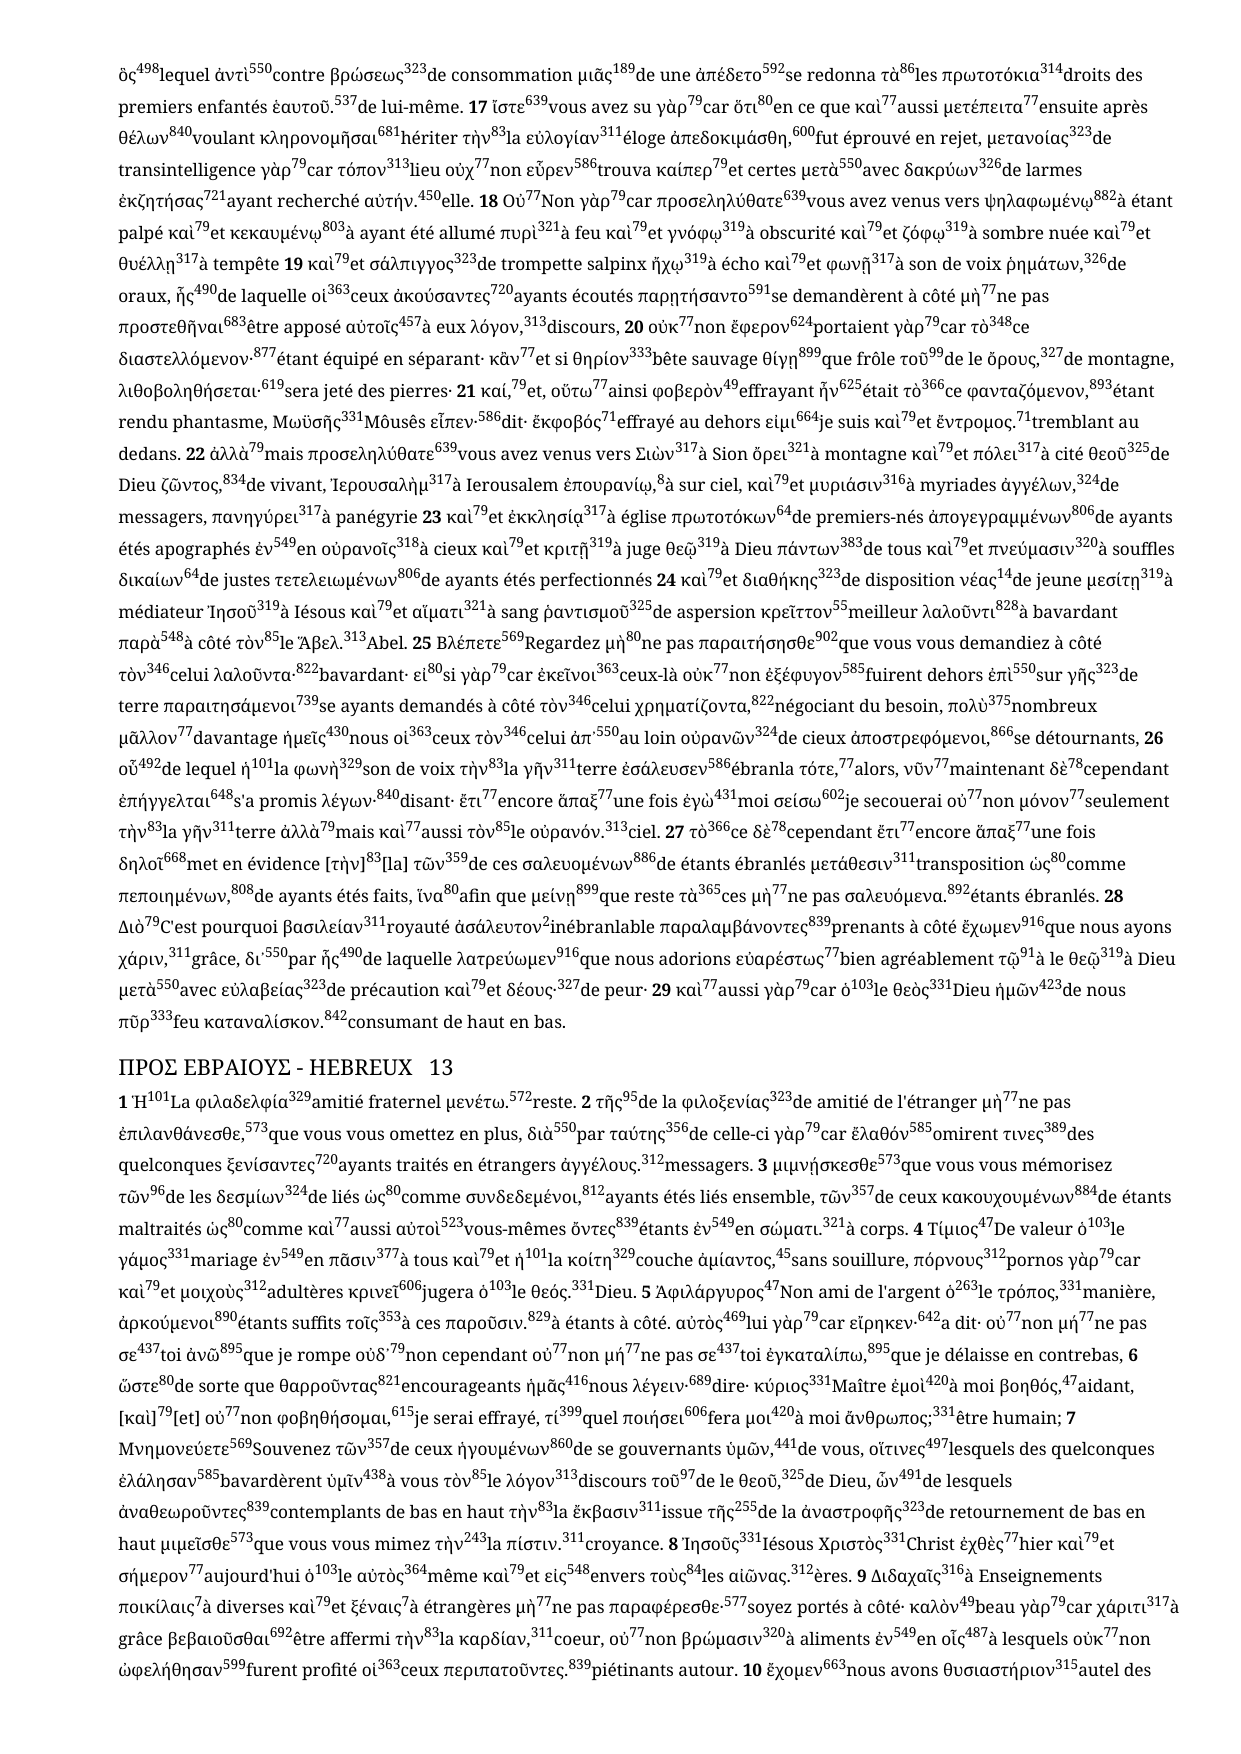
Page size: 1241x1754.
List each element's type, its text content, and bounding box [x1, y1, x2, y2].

text 1 Τοιγαροῦν79Certes car donc καὶ77aussi ἡμεῖς430nous τοσοῦτον348aussi grand ἔχοντες839ayants περικείμενον851se couchant autour ἡμῖν419à nous νέφος315nuée μαρτύρων,324de témoins, ὄγκον313masse ἀποθέμενοι739se ayants déposés πάντα269tout καὶ79et τὴν83la εὐπερίστατον2dressé bien autour ἁμαρτίαν,311faute, δι᾽550par ὑπομονῆς323de résistance τρέχωμεν916que nous courions τὸν85le προκείμενον849se couchant devant ἡμῖν419à nous ἀγῶνα313combat 2 ἀφορῶντες839voyants au loin εἰς548envers τὸν85le τῆς255de la πίστεως323de croyance ἀρχηγὸν313chef conducteur καὶ79et τελειωτὴν313perfectionneur Ἰησοῦν,313Iésous, ὃς498lequel ἀντὶ550contre τῆς95de la προκειμένης859de se couchante devant αὐτῷ458à lui χαρᾶς323de joie ὑπέμεινεν586résista en restant sous σταυρὸν313croix αἰσχύνης323de honte καταφρονήσας721ayant méprisé ἐν549en δεξιᾷ57à droite τε79en outre τοῦ97de le θρόνου325de trône τοῦ97de le θεοῦ325de Dieu κεκάθικεν.642a assis. 3 ἀναλογίσασθε557que vous vous recalculez γὰρ79car τὸν346celui τοιαύτην344telle ὑπομεμενηκότα770ayant résisté en restant sous ὑπὸ550sous τῶν96de les ἁμαρτωλῶν64de fauteurs εἰς548envers αὐτοὺς451eux ἀντιλογίαν,311contradiction, ἵνα80afin que μὴ77ne pas κάμητε896que vous fatiguiez ταῖς88à les ψυχαῖς316à âmes ὑμῶν441de vous ἐκλυόμενοι.890étants défaillis. 4 Οὔπω77Non encore μέχρις552jusqu'à αἵματος327de sang ἀντικατέστητε583vous résistâtes πρὸς548vers τὴν83la ἁμαρτίαν311faute ἀνταγωνιζόμενοι.866se antagonisants. 5 καὶ79et ἐκλέλησθε645vous vous avez omis à l'excès τῆς95de la παρακλήσεως,323de appel à côté, ἥτις496laquelle une quelconque ὑμῖν438à vous ὡς80comme υἱοῖς318à fils διαλέγεται·674se dialogue· υἱέ337fils μου,424de moi, μὴ79ne pas ὀλιγώρει570affaiblis παιδείας323de éducation κυρίου325de Maître μηδὲ79ni cependant ἐκλύου578sois défailli ὑπ᾽550sous αὐτοῦ464de lui ἐλεγχόμενος·891étant réfuté· 6 ὃν480lequel γὰρ79car ἀγαπᾷ668aime κύριος331Maître παιδεύει,668éduque, μαστιγοῖ668fouette δὲ78cependant πάντα269tout υἱὸν313fils ὃν480lequel παραδέχεται.674se accepte à côté. 7 εἰς548envers παιδείαν311éducation ὑπομένετε,665vous résistez en restant sous, ὡς80comme υἱοῖς318à fils ὑμῖν438à vous προσφέρεται680est apporté ὁ103le θεός.331Dieu. τίς174quel γὰρ79car υἱὸς331fils ὃν480lequel οὐ77non παιδεύει668éduque πατήρ;331père; 8 εἰ80si δὲ78cependant χωρίς552séparément ἐστε665vous êtes παιδείας323de éducation ἧς490de laquelle μέτοχοι70participants γεγόνασιν641ont devenus πάντες,389tous, ἄρα77par conséquent νόθοι70bâtards καὶ79et οὐχ77non υἱοί330fils ἐστε.665vous êtes. 9 εἶτα77puis τοὺς84les μὲν77certes τῆς95de la σαρκὸς323de chair ἡμῶν423de nous πατέρας312pères εἴχομεν620nous avions παιδευτὰς312éducateurs καὶ79et ἐνετρεπόμεθα·626nous nous tournions intérieurement· οὐ77non πολὺ375nombreux [δὲ]78[cependant] μᾶλλον77davantage ὑποταγησόμεθα614nous serons subordonné τῷ91à le πατρὶ319à père τῶν98de les πνευμάτων326de souffles καὶ79et ζήσομεν;601nous vivrons; 10 οἱ363ceux μὲν79certes γὰρ79car πρὸς548vers ὀλίγας266peu ἡμέρας310journées κατὰ548selon τὸ348ce δοκοῦν824estimant αὐτοῖς457à eux ἐπαίδευον,624éduquaient, ὁ364celui δὲ78cependant ἐπὶ548sur τὸ348ce συμφέρον824étant opportun εἰς548envers τὸ348ce μεταλαβεῖν681prendre avec au-delà τῆς95de la ἁγιότητος323de sainteté αὐτοῦ.464de lui. 11 πᾶσα285toute δὲ78cependant παιδεία329éducation πρὸς548vers μὲν79certes τὸ348ce παρὸν824étant à côté οὐ77non δοκεῖ668estime χαρᾶς323de joie εἶναι689être ἀλλὰ79mais λύπης,323de tristesse, ὕστερον77postérieurement δὲ78cependant καρπὸν313fruit εἰρηνικὸν4pacifique τοῖς351à ceux δι᾽550par αὐτῆς462de elle γεγυμνασμένοις800à ayants étés gymnastiqués ἀποδίδωσιν668redonne δικαιοσύνης.323de justice. 12 Διὸ79C'est pourquoi τὰς242les παρειμένας793ayantes étées mises à côté χεῖρας310mains καὶ79et τὰ246les παραλελυμένα797ayants étés paralysés γόνατα314genoux ἀνορθώσατε,553redressez droit, 13 καὶ79et τροχιὰς310pistes de roues ὀρθὰς1droites ποιεῖτε569faites τοῖς90à les ποσὶν318à pieds ὑμῶν,441de vous, ἵνα80afin que μὴ79ne pas τὸ105le χωλὸν73boiteux ἐκτραπῇ,911que soit tourné dehors, ἰαθῇ911que soit guéri δὲ78cependant μᾶλλον.77davantage. 14 Εἰρήνην311Paix διώκετε569poursuivez μετὰ550avec πάντων383de tous καὶ79et τὸν85le ἁγιασμόν,313sanctification, οὗ492de lequel χωρὶς552séparément οὐδεὶς390aucun ὄψεται612se verra τὸν85le κύριον,313Maître, 15 ἐπισκοποῦντες839supervisants μή80ne pas τις390un quelconque ὑστερῶν840manquant ἀπὸ550au loin τῆς95de la χάριτος323de grâce τοῦ97de le θεοῦ,325de Dieu, μή80ne pas τις285une quelconque ῥίζα329racine πικρίας323de amertume ἄνω77en haut φύουσα838poussante ἐνοχλῇ921que remue en foule au-dedans καὶ79et δι᾽550par αὐτῆς462de elle μιανθῶσιν910que soient souillé πολλοί,389nombreux, 16 μή80ne pas τις287un quelconque πόρνος331porno ἢ79ou βέβηλος71profane ὡς80comme Ἠσαῦ,331Esaü, ὃς498lequel ἀντὶ550contre βρώσεως323de consommation μιᾶς189de une ἀπέδετο592se redonna τὰ86les πρωτοτόκια314droits des premiers enfantés ἑαυτοῦ.537de lui-même. 17 ἴστε639vous avez su γὰρ79car ὅτι80en ce que καὶ77aussi μετέπειτα77ensuite après θέλων840voulant κληρονομῆσαι681hériter τὴν83la εὐλογίαν311éloge ἀπεδοκιμάσθη,600fut éprouvé en rejet, μετανοίας323de transintelligence γὰρ79car τόπον313lieu οὐχ77non εὗρεν586trouva καίπερ79et certes μετὰ550avec δακρύων326de larmes ἐκζητήσας721ayant recherché αὐτήν.450elle. 18 Οὐ77Non γὰρ79car προσεληλύθατε639vous avez venus vers ψηλαφωμένῳ882à étant palpé καὶ79et κεκαυμένῳ803à ayant été allumé πυρὶ321à feu καὶ79et γνόφῳ319à obscurité καὶ79et ζόφῳ319à sombre nuée καὶ79et θυέλλῃ317à tempête 19 καὶ79et σάλπιγγος323de trompette salpinx ἤχῳ319à écho καὶ79et φωνῇ317à son de voix ῥημάτων,326de oraux, ἧς490de laquelle οἱ363ceux ἀκούσαντες720ayants écoutés παρῃτήσαντο591se demandèrent à côté μὴ77ne pas προστεθῆναι683être apposé αὐτοῖς457à eux λόγον,313discours, 20 οὐκ77non ἔφερον624portaient γὰρ79car τὸ348ce διαστελλόμενον·877étant équipé en séparant· κἂν77et si θηρίον333bête sauvage θίγῃ899que frôle τοῦ99de le ὄρους,327de montagne, λιθοβοληθήσεται·619sera jeté des pierres· 21 καί,79et, οὕτω77ainsi φοβερὸν49effrayant ἦν625était τὸ366ce φανταζόμενον,893étant rendu phantasme, Μωϋσῆς331Môusês εἶπεν·586dit· ἔκφοβός71effrayé au dehors εἰμι664je suis καὶ79et ἔντρομος.71tremblant au dedans. 22 ἀλλὰ79mais προσεληλύθατε639vous avez venus vers Σιὼν317à Sion ὄρει321à montagne καὶ79et πόλει317à cité θεοῦ325de Dieu ζῶντος,834de vivant, Ἰερουσαλὴμ317à Ierousalem ἐπουρανίῳ,8à sur ciel, καὶ79et μυριάσιν316à myriades ἀγγέλων,324de messagers, πανηγύρει317à panégyrie 23 καὶ79et ἐκκλησίᾳ317à église πρωτοτόκων64de premiers-nés ἀπογεγραμμένων806de ayants étés apographés ἐν549en οὐρανοῖς318à cieux καὶ79et κριτῇ319à juge θεῷ319à Dieu πάντων383de tous καὶ79et πνεύμασιν320à souffles δικαίων64de justes τετελειωμένων806de ayants étés perfectionnés 24 καὶ79et διαθήκης323de disposition νέας14de jeune μεσίτῃ319à médiateur Ἰησοῦ319à Iésous καὶ79et αἵματι321à sang ῥαντισμοῦ325de aspersion κρεῖττον55meilleur λαλοῦντι828à bavardant παρὰ548à côté τὸν85le Ἅβελ.313Abel. 25 Βλέπετε569Regardez μὴ80ne pas παραιτήσησθε902que vous vous demandiez à côté τὸν346celui λαλοῦντα·822bavardant· εἰ80si γὰρ79car ἐκεῖνοι363ceux-là οὐκ77non ἐξέφυγον585fuirent dehors ἐπὶ550sur γῆς323de terre παραιτησάμενοι739se ayants demandés à côté τὸν346celui χρηματίζοντα,822négociant du besoin, πολὺ375nombreux μᾶλλον77davantage ἡμεῖς430nous οἱ363ceux τὸν346celui ἀπ᾽550au loin οὐρανῶν324de cieux ἀποστρεφόμενοι,866se détournants, 26 οὗ492de lequel ἡ101la φωνὴ329son de voix τὴν83la γῆν311terre ἐσάλευσεν586ébranla τότε,77alors, νῦν77maintenant δὲ78cependant ἐπήγγελται648s'a promis λέγων·840disant· ἔτι77encore ἅπαξ77une fois ἐγὼ431moi σείσω602je secouerai οὐ77non μόνον77seulement τὴν83la γῆν311terre ἀλλὰ79mais καὶ77aussi τὸν85le οὐρανόν.313ciel. 27 τὸ366ce δὲ78cependant ἔτι77encore ἅπαξ77une fois δηλοῖ668met en évidence [τὴν]83[la] τῶν359de ces σαλευομένων886de étants ébranlés μετάθεσιν311transposition ὡς80comme πεποιημένων,808de ayants étés faits, ἵνα80afin que μείνῃ899que reste τὰ365ces μὴ77ne pas σαλευόμενα.892étants ébranlés. 28 Διὸ79C'est pourquoi βασιλείαν311royauté ἀσάλευτον2inébranlable παραλαμβάνοντες839prenants à côté ἔχωμεν916que nous ayons χάριν,311grâce, δι᾽550par ἧς490de laquelle λατρεύωμεν916que nous adorions εὐαρέστως77bien agréablement τῷ91à le θεῷ319à Dieu μετὰ550avec εὐλαβείας323de précaution καὶ79et δέους·327de peur· 29 καὶ77aussi γὰρ79car ὁ103le θεὸς331Dieu ἡμῶν423de nous πῦρ333feu καταναλίσκον.842consumant de haut en bas. [118, 59, 1181, 1033]
text 1 Ἡ101La φιλαδελφία329amitié fraternel μενέτω.572reste. 2 τῆς95de la φιλοξενίας323de amitié de l'étranger μὴ77ne pas ἐπιλανθάνεσθε,573que vous vous omettez en plus, διὰ550par ταύτης356de celle-ci γὰρ79car ἔλαθόν585omirent τινες389des quelconques ξενίσαντες720ayants traités en étrangers ἀγγέλους.312messagers. 3 μιμνῄσκεσθε573que vous vous mémorisez τῶν96de les δεσμίων324de liés ὡς80comme συνδεδεμένοι,812ayants étés liés ensemble, τῶν357de ceux κακουχουμένων884de étants maltraités ὡς80comme καὶ77aussi αὐτοὶ523vous-mêmes ὄντες839étants ἐν549en σώματι.321à corps. 4 Τίμιος47De valeur ὁ103le γάμος331mariage ἐν549en πᾶσιν377à tous καὶ79et ἡ101la κοίτη329couche ἀμίαντος,45sans souillure, πόρνους312pornos γὰρ79car καὶ79et μοιχοὺς312adultères κρινεῖ606jugera ὁ103le θεός.331Dieu. 5 Ἀφιλάργυρος47Non ami de l'argent ὁ263le τρόπος,331manière, ἀρκούμενοι890étants suffits τοῖς353à ces παροῦσιν.829à étants à côté. αὐτὸς469lui γὰρ79car εἴρηκεν·642a dit· οὐ77non μή77ne pas σε437toi ἀνῶ895que je rompe οὐδ᾽79non cependant οὐ77non μή77ne pas σε437toi ἐγκαταλίπω,895que je délaisse en contrebas, 6 ὥστε80de sorte que θαρροῦντας821encourageants ἡμᾶς416nous λέγειν·689dire· κύριος331Maître ἐμοὶ420à moi βοηθός,47aidant, [καὶ]79[et] οὐ77non φοβηθήσομαι,615je serai effrayé, τί399quel ποιήσει606fera μοι420à moi ἄνθρωπος;331être humain; 7 Μνημονεύετε569Souvenez τῶν357de ceux ἡγουμένων860de se gouvernants ὑμῶν,441de vous, οἵτινες497lesquels des quelconques ἐλάλησαν585bavardèrent ὑμῖν438à vous τὸν85le λόγον313discours τοῦ97de le θεοῦ,325de Dieu, ὧν491de lesquels ἀναθεωροῦντες839contemplants de bas en haut τὴν83la ἔκβασιν311issue τῆς255de la ἀναστροφῆς323de retournement de bas en haut μιμεῖσθε573que vous vous mimez τὴν243la πίστιν.311croyance. 8 Ἰησοῦς331Iésous Χριστὸς331Christ ἐχθὲς77hier καὶ79et σήμερον77aujourd'hui ὁ103le αὐτὸς364même καὶ79et εἰς548envers τοὺς84les αἰῶνας.312ères. 9 Διδαχαῖς316à Enseignements ποικίλαις7à diverses καὶ79et ξέναις7à étrangères μὴ77ne pas παραφέρεσθε·577soyez portés à côté· καλὸν49beau γὰρ79car χάριτι317à grâce βεβαιοῦσθαι692être affermi τὴν83la καρδίαν,311coeur, οὐ77non βρώμασιν320à aliments ἐν549en οἷς487à lesquels οὐκ77non ὠφελήθησαν599furent profité οἱ363ceux περιπατοῦντες.839piétinants autour. 10 ἔχομεν663nous avons θυσιαστήριον315autel des sacrifices ἐξ550hors οὗ494de lequel φαγεῖν681manger οὐκ77non ἔχουσιν667ont ἐξουσίαν311autorité οἱ363ceux τῇ89à la σκηνῇ317à tente λατρεύοντες.839adorants. 11 ὧν493de lesquels γὰρ79car εἰσφέρεται680est importé ζῴων326de êtres vivants τὸ105le αἷμα333sang περὶ550autour ἁμαρτίας323de faute εἰς548envers τὰ86les ἅγια54saints διὰ550par τοῦ97de le ἀρχιερέως,325de chef sacrificateur, τούτων359de ces-ci τὰ104les σώματα332corps κατακαίεται680est brûlé complètement ἔξω552au-dehors τῆς95de la παρεμβολῆς.323de installation de côté. 12 Διὸ79C'est pourquoi καὶ77aussi Ἰησοῦς,331Iésous, ἵνα80afin que ἁγιάσῃ899que sanctifie διὰ550par τοῦ259de le ἰδίου128de en propre αἵματος327de sang τὸν85le λαόν,313peuple, ἔξω552au-dehors τῆς95de la πύλης323de porche ἔπαθεν.586souffrit. 13 τοίνυν79certes maintenant ἐξερχώμεθα922que nous nous sortions πρὸς548vers αὐτὸν452lui ἔξω552au-dehors τῆς95de la παρεμβολῆς323de installation de côté τὸν85le ὀνειδισμὸν313réprobation αὐτοῦ464de lui φέροντες·839portants· 14 οὐ77non γὰρ79car ἔχομεν663nous avons ὧδε77ici μένουσαν820restante πόλιν311cité ἀλλὰ79mais τὴν344celle μέλλουσαν820imminante ἐπιζητοῦμεν.663nous surcherchons. 15 Δι᾽550Par αὐτοῦ464de lui [οὖν]79[donc] ἀναφέρωμεν916que nous portions de bas en haut θυσίαν311sacrifice αἰνέσεως323de louange διὰ550par παντὸς384de tout τῷ91à le θεῷ,319à Dieu, τοῦτ᾽366ce-ci ἔστιν668est καρπὸν313fruit χειλέων326de lèvres ὁμολογούντων835de avouants τῷ93à le ὀνόματι321à nom αὐτοῦ.464de lui. 16 τῆς95de la δὲ78cependant εὐποιΐας323de bienfaisance καὶ79et κοινωνίας323de communion μὴ77ne pas ἐπιλανθάνεσθε·573que vous vous omettez en plus· τοιαύταις349à telles γὰρ79car θυσίαις316à sacrifices εὐαρεστεῖται680est été bien agréable ὁ103le θεός.331Dieu. 17 Πείθεσθε577Soyez persuadés τοῖς351à ceux ἡγουμένοις854à se gouvernants ὑμῶν441de vous καὶ79et ὑπείκετε,569cédez en soumission, αὐτοὶ468eux γὰρ79car ἀγρυπνοῦσιν667sont sans sommeil ὑπὲρ550au-dessus τῶν94de les ψυχῶν322de âmes ὑμῶν441de vous ὡς80comme λόγον313discours ἀποδώσοντες,764qui redonneront, ἵνα80afin que μετὰ550avec χαρᾶς323de joie τοῦτο348ce-ci ποιῶσιν920que fassent καὶ79et μὴ77ne pas στενάζοντες·839soupirants· ἀλυσιτελὲς49désavantageux finalement γὰρ79car ὑμῖν438à vous τοῦτο.366ce-ci. 18 Προσεύχεσθε573Que vous vous priez περὶ550autour ἡμῶν·423de nous· πειθόμεθα675nous sommes persuadés γὰρ79car ὅτι80en ce que καλὴν2belle συνείδησιν311conscience ἔχομεν,663nous avons, ἐν549en πᾶσιν379à tous καλῶς77bellement θέλοντες839voulants ἀναστρέφεσθαι.692être tourné de bas en haut. 19 περισσοτέρως77plus surabondamment δὲ78cependant παρακαλῶ664j'appelle à côté τοῦτο348ce-ci ποιῆσαι,681faire, ἵνα80afin que τάχιον77plus vite ἀποκατασταθῶ907que je sois reconstitué ὑμῖν.438à vous. 20 Ὁ103Le δὲ78cependant θεὸς331Dieu τῆς95de la εἰρήνης,323de paix, ὁ364celui ἀναγαγὼν721ayant conduit de bas en haut ἐκ550hors νεκρῶν64de morts τὸν85le ποιμένα313berger τῶν98de les προβάτων326de brebis τὸν85le μέγαν4grand ἐν549en αἵματι321à sang διαθήκης323de disposition αἰωνίου,14de éternelle, τὸν85le κύριον313Maître ἡμῶν423de nous Ἰησοῦν,313Iésous, 21 καταρτίσαι694que ajuste complètement ὑμᾶς436vous ἐν549en παντὶ277à tout ἀγαθῷ61à bon εἰς548envers τὸ348ce ποιῆσαι681faire τὸ87le θέλημα315volonté αὐτοῦ,464de lui, ποιῶν840faisant ἐν549en ἡμῖν419à nous τὸ482ce εὐάρεστον55bien agréable ἐνώπιον552en devant αὐτοῦ464de lui διὰ550par Ἰησοῦ325de Iésous Χριστοῦ,325de Christ, ᾧ486à lequel ἡ101la δόξα329gloire εἰς548envers τοὺς84les αἰῶνας312ères [τῶν96[de les αἰώνων],324de ères], ἀμήν.304amen. 22 Παρακαλῶ664J'appelle à côté δὲ78cependant ὑμᾶς,436vous, ἀδελφοί,336frères, ἀνέχεσθε573que vous vous assumez τοῦ257de le λόγου325de discours τῆς95de la παρακλήσεως,323de appel à côté, καὶ77aussi γὰρ79car διὰ550par βραχέων64de courts ἐπέστειλα582je suréquipai ὑμῖν.438à vous. 23 Γινώσκετε665Vous connaissez τὸν85le ἀδελφὸν313frère ἡμῶν423de nous Τιμόθεον313Timotheos ἀπολελυμένον,796ayant été délié au loin, μεθ᾽550avec οὗ492de lequel ἐὰν80si le cas échéant τάχιον77plus vite ἔρχηται927que se vienne ὄψομαι608je me verrai ὑμᾶς.436vous. 24 Ἀσπάσασθε557Que vous vous saluez πάντας372tous τοὺς345ceux ἡγουμένους848se gouvernants ὑμῶν441de vous καὶ79et πάντας268tous τοὺς84les ἁγίους.52saints. Ἀσπάζονται673Se saluent ὑμᾶς436vous οἱ363ceux ἀπὸ550au loin τῆς95de la Ἰταλίας.323de Italie. 25 Ἡ101La χάρις329grâce μετὰ550avec πάντων383de tous ὑμῶν.441de vous. [118, 1086, 1181, 1682]
text ΠΡΟΣ ΕΒΡΑΙΟΥΣ - HEBREUX 13 [118, 1052, 1181, 1082]
